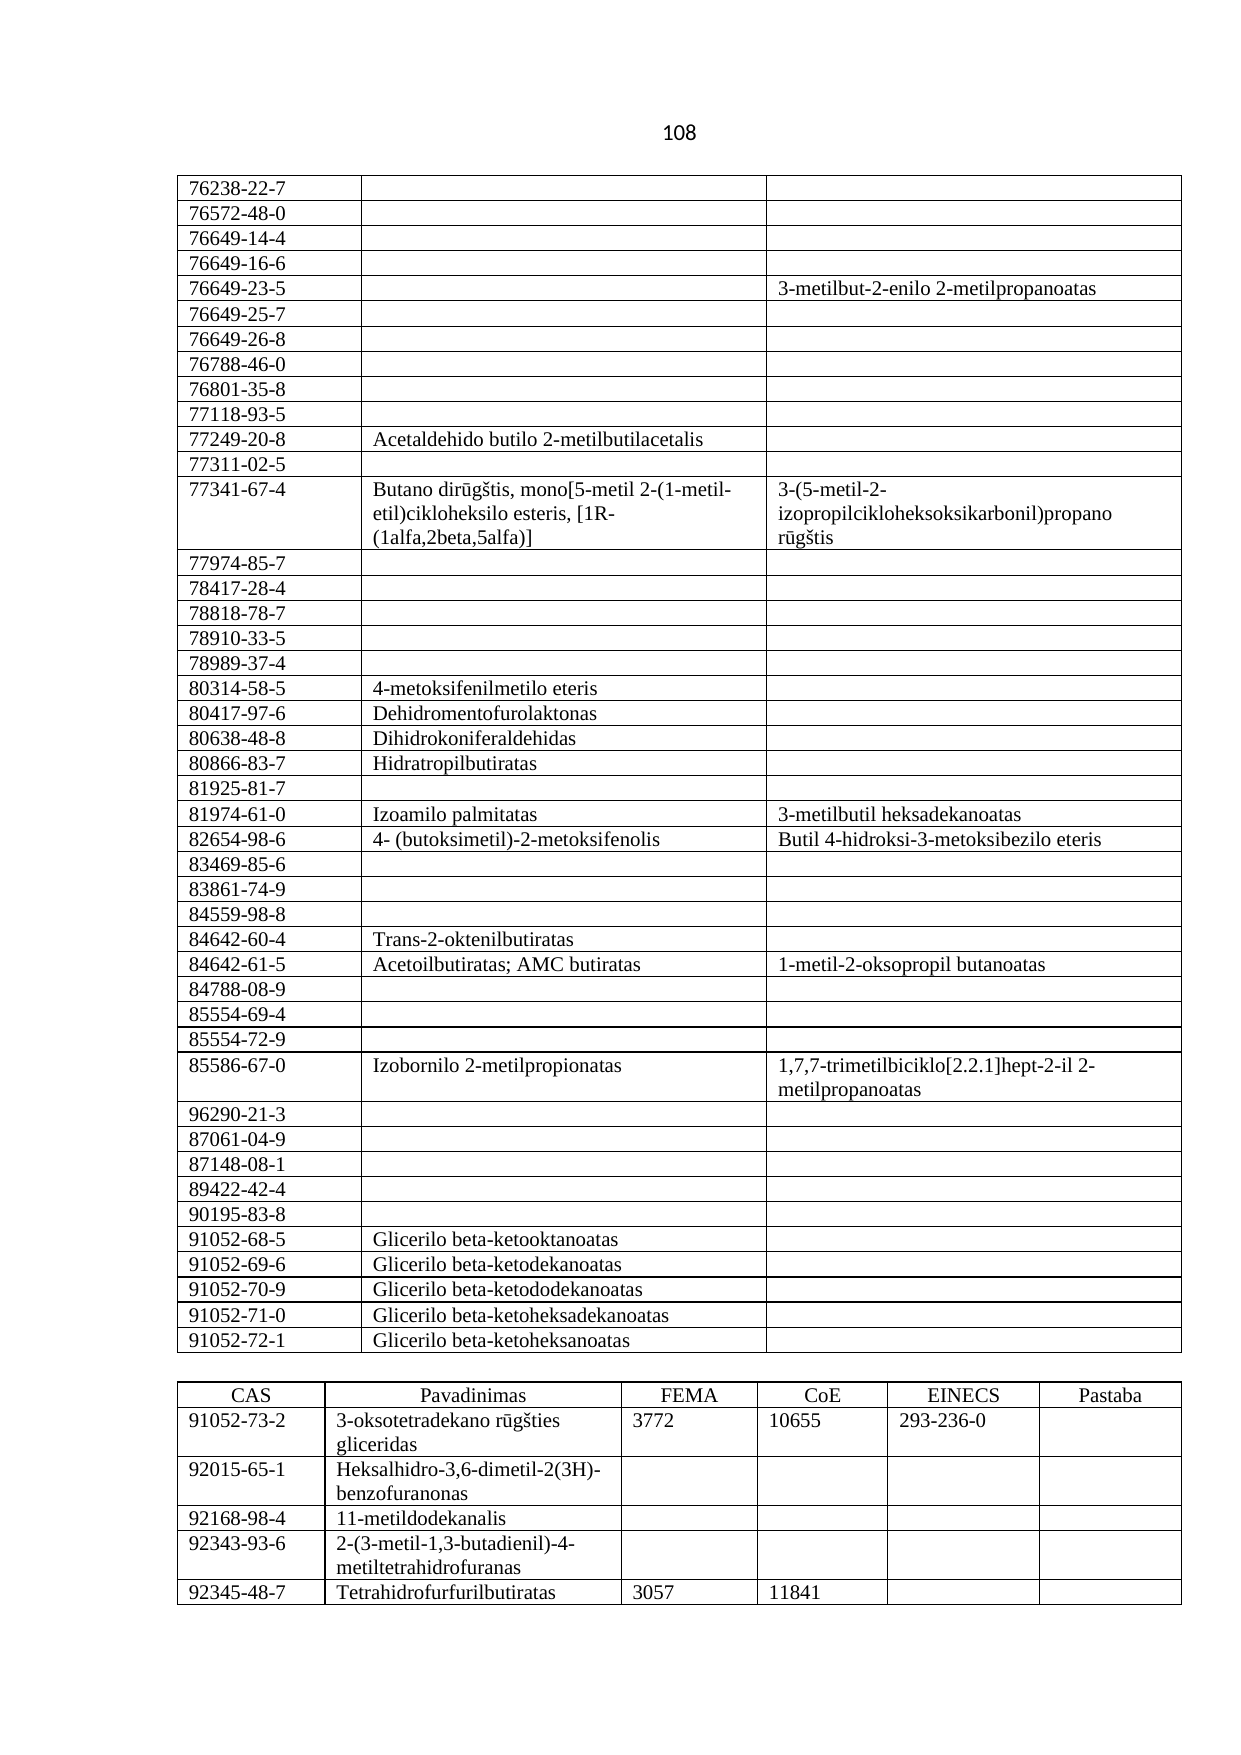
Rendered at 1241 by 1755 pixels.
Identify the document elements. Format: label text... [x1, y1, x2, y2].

table_cell 3-metilbutil heksadekanoatas [767, 801, 1181, 826]
table_cell [362, 626, 766, 650]
table_cell 84788-08-9 [178, 977, 361, 1001]
table_cell 77974-85-7 [178, 550, 361, 574]
table_cell [767, 226, 1181, 250]
table_cell 84642-61-5 [178, 952, 361, 976]
table_cell [1040, 1408, 1181, 1456]
table_cell [362, 251, 766, 275]
table_cell [362, 601, 766, 625]
table_cell 89422-42-4 [178, 1177, 361, 1201]
table_cell 80417-97-6 [178, 701, 361, 725]
table_cell [767, 726, 1181, 750]
table_cell [767, 1252, 1181, 1276]
table_cell 80638-48-8 [178, 726, 361, 750]
table_cell Trans-2-oktenilbutiratas [362, 927, 766, 951]
table_cell [362, 226, 766, 250]
table_cell 85554-72-9 [178, 1028, 361, 1051]
table_cell [362, 550, 766, 574]
table_header CoE [758, 1383, 887, 1407]
table_cell Izobornilo 2-metilpropionatas [362, 1053, 766, 1101]
table_cell 85554-69-4 [178, 1002, 361, 1026]
table_cell [888, 1457, 1039, 1505]
table_cell 1,7,7-trimetilbiciklo[2.2.1]hept-2-il 2-metilpropanoatas [767, 1053, 1181, 1101]
table_cell 87061-04-9 [178, 1127, 361, 1151]
table_cell [362, 1002, 766, 1026]
table_cell Glicerilo beta-ketoheksanoatas [362, 1328, 766, 1352]
table_cell [767, 176, 1181, 200]
table_header CAS [178, 1383, 324, 1407]
table_cell 91052-72-1 [178, 1328, 361, 1352]
table_cell Glicerilo beta-ketooktanoatas [362, 1227, 766, 1251]
table_cell [622, 1531, 757, 1579]
table_cell [767, 1102, 1181, 1126]
table_cell [767, 352, 1181, 376]
table_cell Dehidromentofurolaktonas [362, 701, 766, 725]
table_cell Heksalhidro-3,6-dimetil-2(3H)-benzofuranonas [326, 1457, 621, 1505]
table_cell 91052-70-9 [178, 1278, 361, 1301]
table_cell 82654-98-6 [178, 827, 361, 851]
table_cell 92015-65-1 [178, 1457, 324, 1505]
table_cell 78417-28-4 [178, 576, 361, 599]
table_cell [362, 977, 766, 1001]
table_cell Izoamilo palmitatas [362, 801, 766, 826]
table_cell [767, 1028, 1181, 1051]
table_cell [767, 651, 1181, 675]
table_cell [767, 1303, 1181, 1327]
table_cell 76572-48-0 [178, 201, 361, 225]
table_cell [767, 1328, 1181, 1352]
table_cell 4- (butoksimetil)-2-metoksifenolis [362, 827, 766, 851]
table_cell [758, 1531, 887, 1579]
table_cell 3057 [622, 1580, 757, 1604]
table_cell [362, 452, 766, 476]
table_cell 1-metil-2-oksopropil butanoatas [767, 952, 1181, 976]
table_cell [362, 576, 766, 599]
table_cell 77311-02-5 [178, 452, 361, 476]
table_cell [1040, 1457, 1181, 1505]
table_cell Glicerilo beta-ketoheksadekanoatas [362, 1303, 766, 1327]
table_cell [362, 201, 766, 225]
table_cell [767, 701, 1181, 725]
table_cell [362, 852, 766, 876]
table_cell [888, 1506, 1039, 1530]
table_cell 92343-93-6 [178, 1531, 324, 1579]
table_cell [1040, 1506, 1181, 1530]
table_cell [767, 902, 1181, 926]
table_cell 77341-67-4 [178, 477, 361, 549]
table_cell [767, 201, 1181, 225]
table_cell 92168-98-4 [178, 1506, 324, 1530]
table_cell [767, 251, 1181, 275]
table_cell [767, 626, 1181, 650]
table_cell 83861-74-9 [178, 877, 361, 901]
table_cell [767, 1127, 1181, 1151]
table_cell [767, 1227, 1181, 1251]
table_cell 78989-37-4 [178, 651, 361, 675]
table_cell [758, 1457, 887, 1505]
table_cell 293-236-0 [888, 1408, 1039, 1456]
table_cell 77249-20-8 [178, 427, 361, 451]
table_cell [888, 1531, 1039, 1579]
table_cell [362, 902, 766, 926]
table_cell [1040, 1580, 1181, 1604]
table_cell 76649-26-8 [178, 327, 361, 351]
table_cell 80314-58-5 [178, 676, 361, 700]
table_cell 96290-21-3 [178, 1102, 361, 1126]
table_cell Acetoilbutiratas; AMC butiratas [362, 952, 766, 976]
table_cell 91052-69-6 [178, 1252, 361, 1276]
table_cell 11841 [758, 1580, 887, 1604]
table_cell [1040, 1531, 1181, 1579]
table_cell [767, 402, 1181, 426]
table_cell [362, 776, 766, 800]
table_cell 2-(3-metil-1,3-butadienil)-4-metiltetrahidrofuranas [326, 1531, 621, 1579]
table_cell [362, 327, 766, 351]
table_cell 78818-78-7 [178, 601, 361, 625]
table_cell 91052-68-5 [178, 1227, 361, 1251]
table_header EINECS [888, 1383, 1039, 1407]
table_cell [362, 1152, 766, 1176]
table_cell 3-(5-metil-2-izopropilcikloheksoksikarbonil)propano rūgštis [767, 477, 1181, 549]
table_cell 76238-22-7 [178, 176, 361, 200]
table_cell 3772 [622, 1408, 757, 1456]
table_cell [767, 877, 1181, 901]
table_cell [767, 1152, 1181, 1176]
table_cell [767, 852, 1181, 876]
table_cell [767, 776, 1181, 800]
table_cell 91052-71-0 [178, 1303, 361, 1327]
table_cell [362, 377, 766, 401]
table_cell 81974-61-0 [178, 801, 361, 826]
table_cell [767, 927, 1181, 951]
table_cell 76801-35-8 [178, 377, 361, 401]
table_header Pavadinimas [326, 1383, 621, 1407]
table_cell [362, 1177, 766, 1201]
table_cell [362, 1102, 766, 1126]
table_cell Hidratropilbutiratas [362, 751, 766, 775]
table_cell 10655 [758, 1408, 887, 1456]
table_cell [622, 1457, 757, 1505]
table_cell [767, 1002, 1181, 1026]
table_cell [362, 1127, 766, 1151]
table_cell 77118-93-5 [178, 402, 361, 426]
table_cell 3-oksotetradekano rūgšties gliceridas [326, 1408, 621, 1456]
table_cell [767, 1177, 1181, 1201]
table_header Pastaba [1040, 1383, 1181, 1407]
table_cell 11-metildodekanalis [326, 1506, 621, 1530]
table_cell [362, 402, 766, 426]
table_cell [758, 1506, 887, 1530]
table_cell [362, 276, 766, 300]
table_cell Butil 4-hidroksi-3-metoksibezilo eteris [767, 827, 1181, 851]
table_cell 76649-16-6 [178, 251, 361, 275]
table_cell [362, 877, 766, 901]
table_cell [362, 301, 766, 326]
table_cell [767, 601, 1181, 625]
table_cell Tetrahidrofurfurilbutiratas [326, 1580, 621, 1604]
table_cell Dihidrokoniferaldehidas [362, 726, 766, 750]
table_cell [622, 1506, 757, 1530]
table_cell [767, 550, 1181, 574]
table_cell 83469-85-6 [178, 852, 361, 876]
table_cell 87148-08-1 [178, 1152, 361, 1176]
table_cell 76649-23-5 [178, 276, 361, 300]
table_cell Acetaldehido butilo 2-metilbutilacetalis [362, 427, 766, 451]
table_cell 3-metilbut-2-enilo 2-metilpropanoatas [767, 276, 1181, 300]
table_cell 76788-46-0 [178, 352, 361, 376]
table_cell [767, 452, 1181, 476]
table_cell 76649-14-4 [178, 226, 361, 250]
table_cell [767, 427, 1181, 451]
table_cell [362, 176, 766, 200]
table_cell [767, 1278, 1181, 1301]
table_cell [767, 327, 1181, 351]
table_cell 91052-73-2 [178, 1408, 324, 1456]
table_cell [767, 676, 1181, 700]
table_header FEMA [622, 1383, 757, 1407]
table_cell Glicerilo beta-ketodekanoatas [362, 1252, 766, 1276]
table_cell [767, 977, 1181, 1001]
table_cell [767, 377, 1181, 401]
table_cell 80866-83-7 [178, 751, 361, 775]
table_cell 92345-48-7 [178, 1580, 324, 1604]
table_cell [362, 651, 766, 675]
table_cell 4-metoksifenilmetilo eteris [362, 676, 766, 700]
table_cell [767, 301, 1181, 326]
table_cell [767, 1202, 1181, 1226]
table_cell 76649-25-7 [178, 301, 361, 326]
table_cell [767, 751, 1181, 775]
table_cell 78910-33-5 [178, 626, 361, 650]
table_cell [888, 1580, 1039, 1604]
table_cell Glicerilo beta-ketododekanoatas [362, 1278, 766, 1301]
table_cell [362, 352, 766, 376]
table_cell 84642-60-4 [178, 927, 361, 951]
table_cell [362, 1028, 766, 1051]
table_cell 90195-83-8 [178, 1202, 361, 1226]
table_cell [767, 576, 1181, 599]
table_cell Butano dirūgštis, mono[5-metil 2-(1-metil-etil)cikloheksilo esteris, [1R-(1alfa,2beta,5alfa)] [362, 477, 766, 549]
table_cell 81925-81-7 [178, 776, 361, 800]
table_cell 85586-67-0 [178, 1053, 361, 1101]
table_cell 84559-98-8 [178, 902, 361, 926]
table_cell [362, 1202, 766, 1226]
